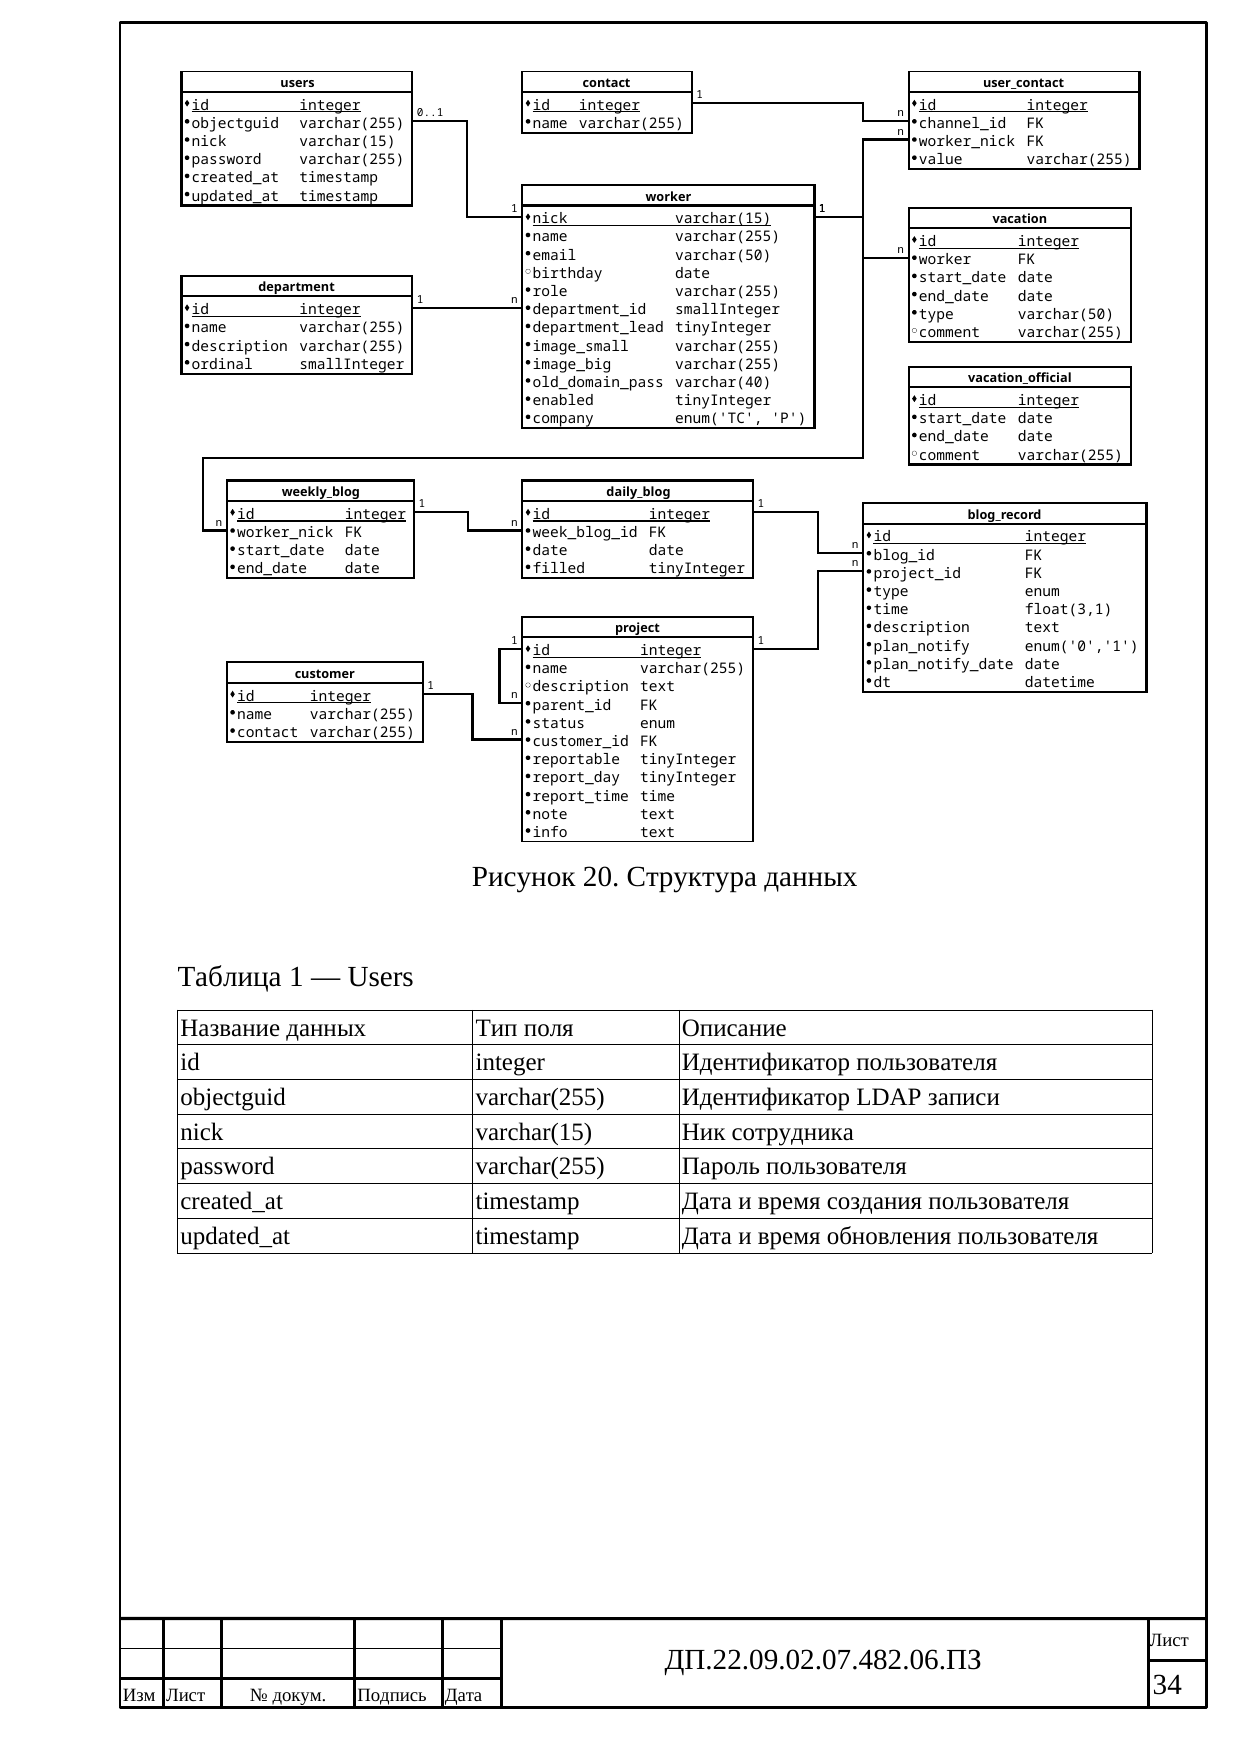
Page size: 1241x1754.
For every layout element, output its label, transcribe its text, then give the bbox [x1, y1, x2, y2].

table_cell nick [178, 1115, 472, 1148]
table_cell Дата и время создания пользователя [680, 1184, 1152, 1218]
table_cell password [178, 1149, 472, 1183]
table_cell varchar(255) [473, 1149, 679, 1183]
table_cell objectguid [178, 1080, 472, 1114]
table_cell integer [473, 1045, 679, 1079]
table_header Тип поля [473, 1011, 679, 1044]
table_cell timestamp [473, 1184, 679, 1218]
table_header Название данных [178, 1011, 472, 1044]
table_cell varchar(15) [473, 1115, 679, 1148]
table_cell varchar(255) [473, 1080, 679, 1114]
table_cell Дата и время обновления пользователя [680, 1219, 1152, 1252]
table_cell timestamp [473, 1219, 679, 1252]
table_cell Идентификатор LDAP записи [680, 1080, 1152, 1114]
table_cell Пароль пользователя [680, 1149, 1152, 1183]
table_header Описание [680, 1011, 1152, 1044]
table_cell Идентификатор пользователя [680, 1045, 1152, 1079]
text Таблица 1 — Users [177, 959, 1152, 993]
table_cell Ник сотрудника [680, 1115, 1152, 1148]
table_cell created_at [178, 1184, 472, 1218]
table_cell id [178, 1045, 472, 1079]
table_cell updated_at [178, 1219, 472, 1252]
text Рисунок 20. Структура данных [177, 71, 1152, 892]
